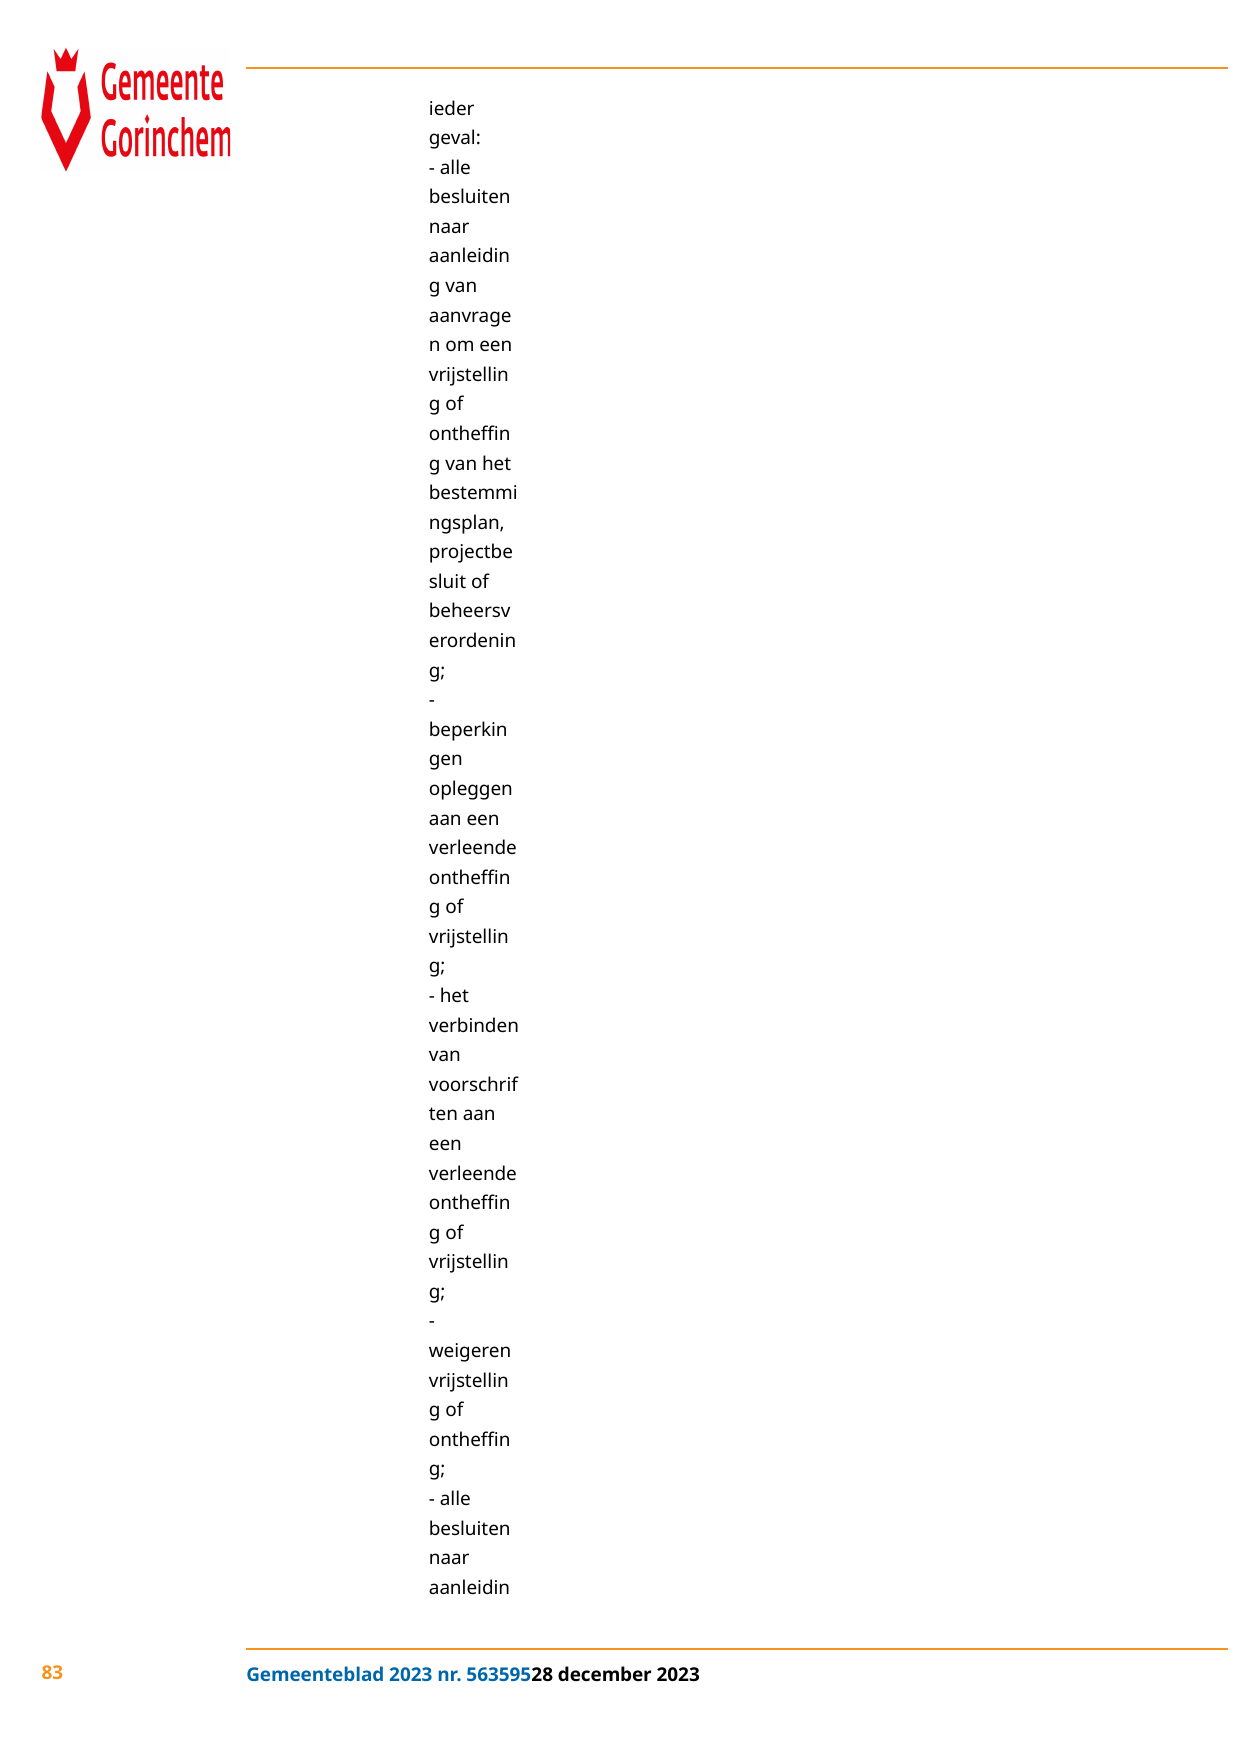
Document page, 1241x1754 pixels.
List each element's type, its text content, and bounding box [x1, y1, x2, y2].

table_cell ieder geval: - alle besluiten naar aanleiding van aanvragen om een vrijstelling of ontheffing van het bestemmingsplan, projectbesluit of beheersverordening; - beperkingen opleggen aan een verleende ontheffing of vrijstelling; - het verbinden van voorschriften aan een verleende ontheffing of vrijstelling; - weigeren vrijstelling of ontheffing; - alle besluiten naar aanleidin [429, 95, 519, 1600]
table_cell [338, 95, 429, 1600]
table_cell [881, 95, 971, 1600]
table_cell [248, 95, 338, 1600]
table_cell [700, 95, 790, 1600]
table_cell [1061, 95, 1152, 1600]
picture [41, 47, 231, 172]
table_cell [609, 95, 700, 1600]
table_cell [790, 95, 881, 1600]
table_cell [519, 95, 609, 1600]
table_cell [971, 95, 1061, 1600]
